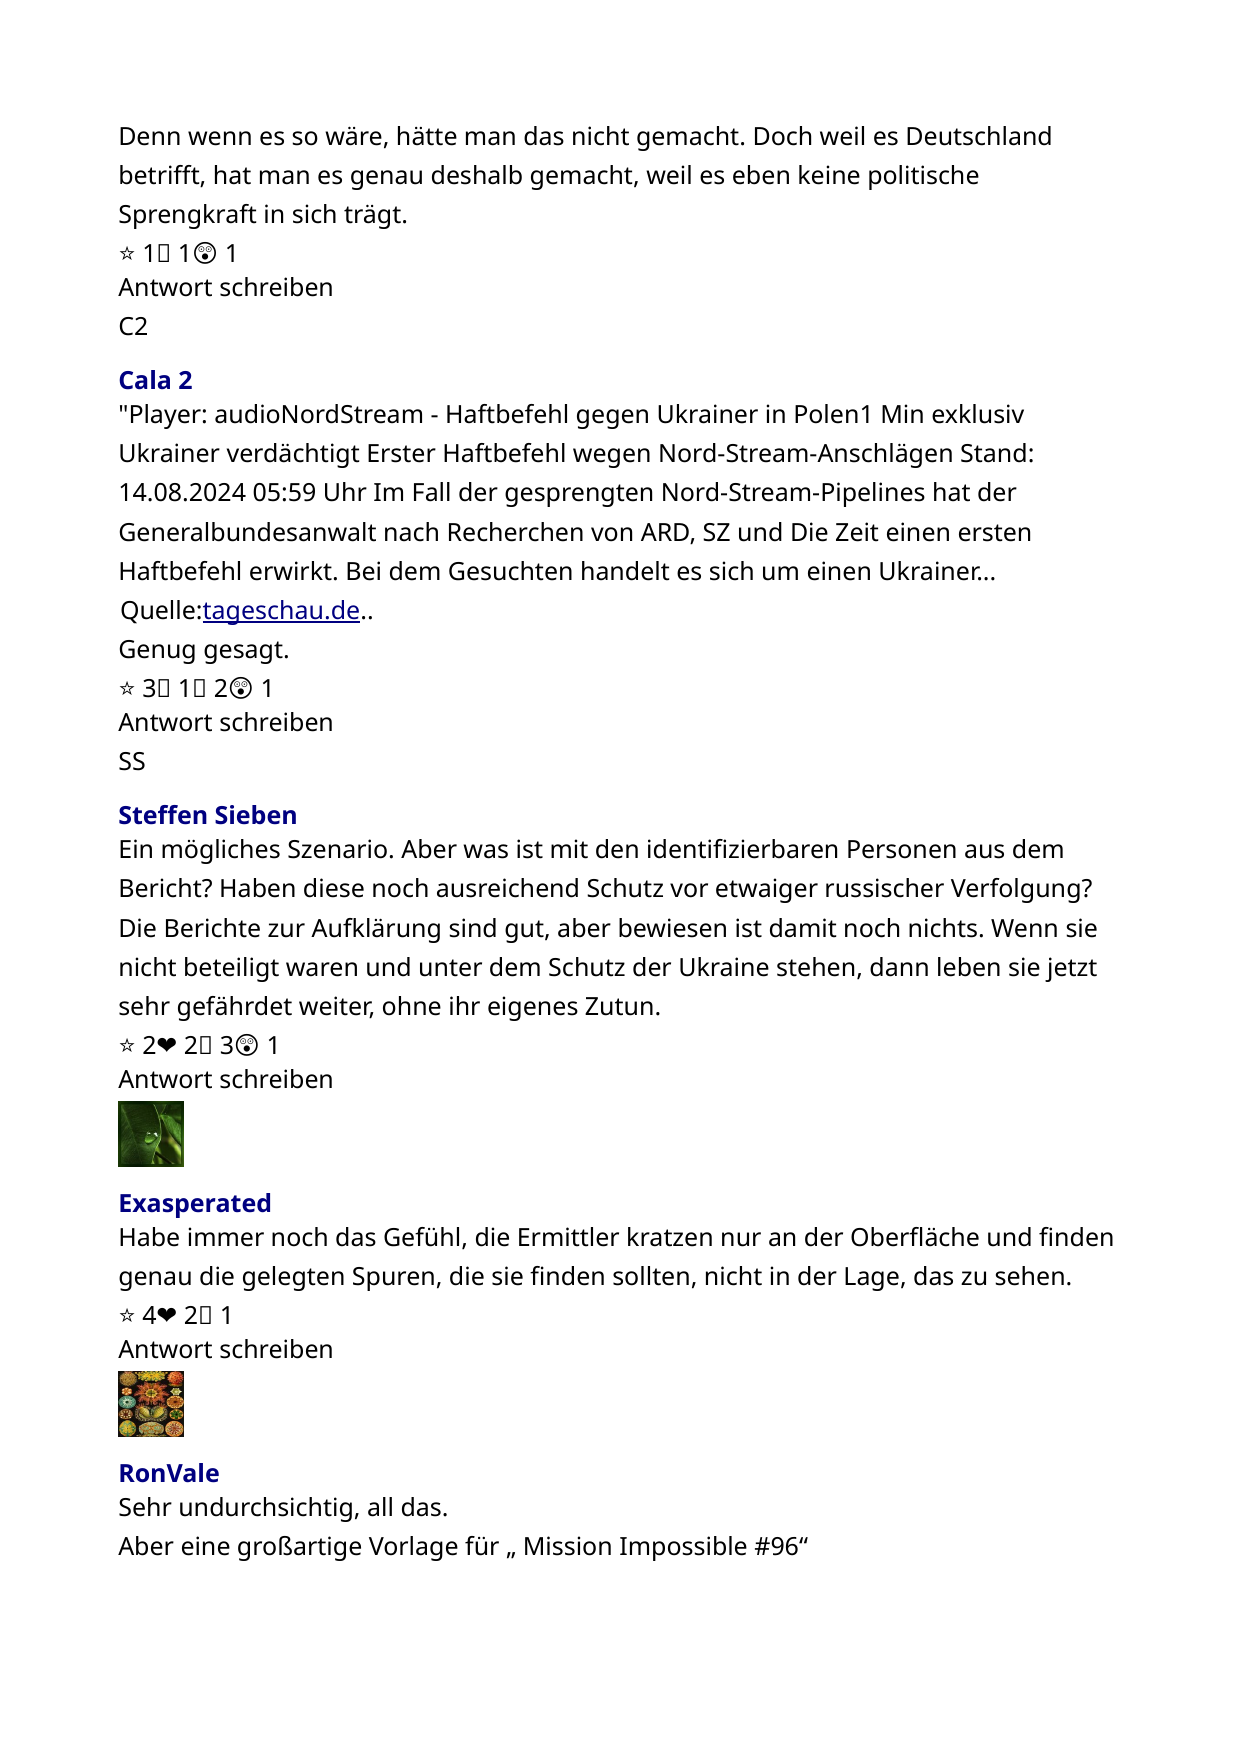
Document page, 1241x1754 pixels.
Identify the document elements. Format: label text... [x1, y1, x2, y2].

picture [118, 1101, 184, 1167]
picture [118, 1371, 184, 1437]
text ⭐️ 1🤨 1😲 1 [118, 236, 1122, 270]
text Antwort schreiben [118, 1062, 1122, 1096]
text "Player: audioNordStream - Haftbefehl gegen Ukrainer in Polen1 Min exklusiv Ukrainer verdächtigt Erster Haftbefehl wegen Nord-Stream-Anschlägen Stand: 14.08.2024 05:59 Uhr Im Fall der gesprengten Nord-Stream-Pipelines hat der Generalbundesanwalt nach Recherchen von ARD, SZ und Die Zeit einen ersten Haftbefehl erwirkt. Bei dem Gesuchten handelt es sich um einen Ukrainer... [118, 397, 1122, 587]
text Denn wenn es so wäre, hätte man das nicht gemacht. Doch weil es Deutschland betrifft, hat man es genau deshalb gemacht, weil es eben keine politische Sprengkraft in sich trägt. [118, 118, 1122, 231]
text Genug gesagt. [118, 632, 1122, 666]
subtitle RonVale [118, 1456, 1122, 1489]
text Ein mögliches Szenario. Aber was ist mit den identifizierbaren Personen aus dem Bericht? Haben diese noch ausreichend Schutz vor etwaiger russischer Verfolgung? Die Berichte zur Aufklärung sind gut, aber bewiesen ist damit noch nichts. Wenn sie nicht beteiligt waren und unter dem Schutz der Ukraine stehen, dann leben sie jetzt sehr gefährdet weiter, ohne ihr eigenes Zutun. [118, 832, 1122, 1023]
subtitle Exasperated [118, 1185, 1122, 1219]
text ⭐️ 3🙁 1🤨 2😲 1 [118, 671, 1122, 705]
text ⭐️ 4❤️ 2🤨 1 [118, 1298, 1122, 1332]
text Antwort schreiben [118, 1332, 1122, 1366]
text ⭐️ 2❤️ 2🤨 3😲 1 [118, 1028, 1122, 1062]
subtitle Steffen Sieben [118, 798, 1122, 832]
text Antwort schreiben [118, 705, 1122, 739]
text Quelle:tageschau.de.. [118, 592, 1122, 627]
text Antwort schreiben [118, 270, 1122, 304]
text C2 [118, 309, 1122, 343]
subtitle Cala 2 [118, 363, 1122, 397]
text SS [118, 744, 1122, 778]
text Sehr undurchsichtig, all das. [118, 1489, 1122, 1524]
text Habe immer noch das Gefühl, die Ermittler kratzen nur an der Oberfläche und finden genau die gelegten Spuren, die sie finden sollten, nicht in der Lage, das zu sehen. [118, 1219, 1122, 1293]
text Aber eine großartige Vorlage für „ Mission Impossible #96“ [118, 1529, 1122, 1563]
